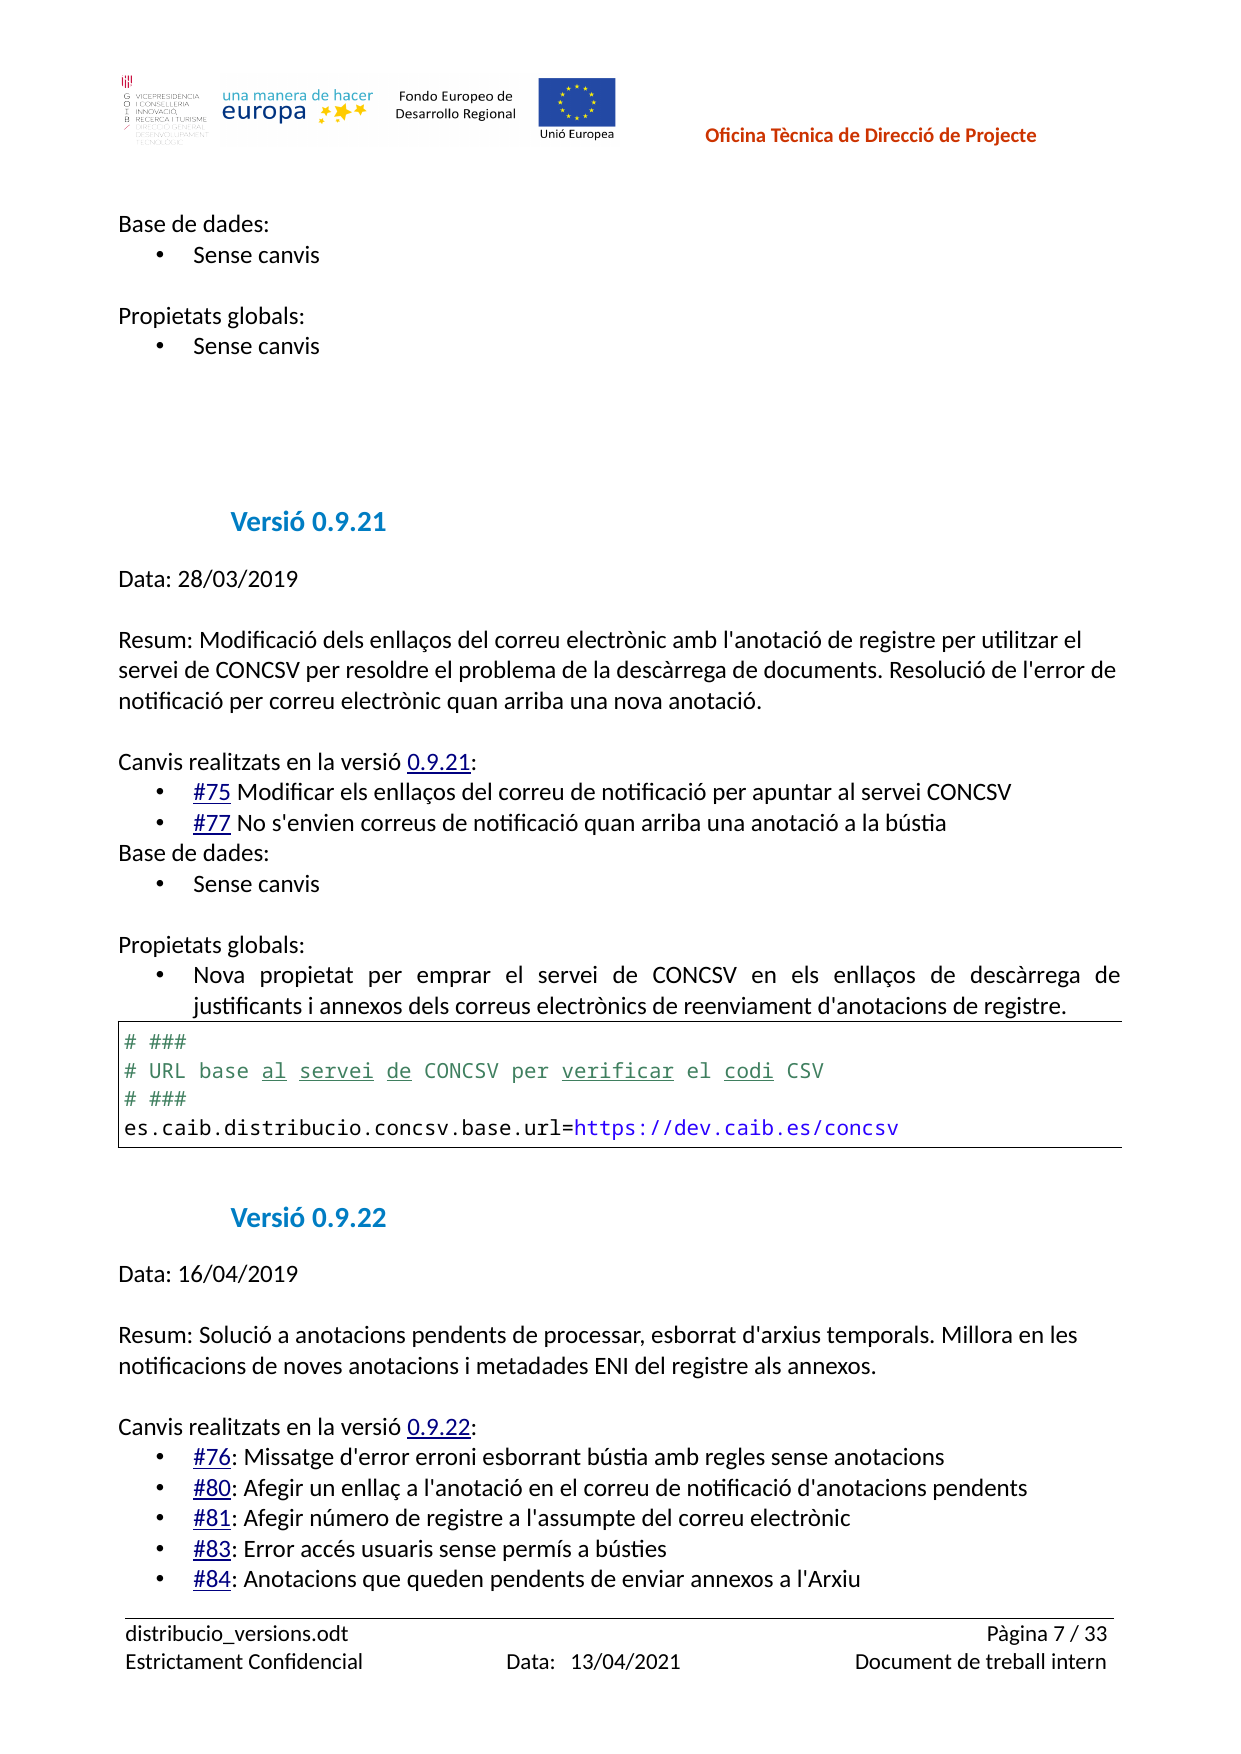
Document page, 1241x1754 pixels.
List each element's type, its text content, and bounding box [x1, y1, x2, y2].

text Canvis realitzats en la versió 0.9.21: [118, 746, 1122, 776]
subtitle Versió 0.9.22 [153, 1199, 1122, 1235]
text Data: 16/04/2019 [118, 1258, 1122, 1289]
list #80: Afegir un enllaç a l'anotació en el correu de notificació d'anotacions pendents [156, 1472, 1122, 1502]
list Nova propietat per emprar el servei de CONCSV en els enllaços de descàrrega de justificants i annexos dels correus electrònics de reenviament d'anotacions de registre. [156, 959, 1122, 1021]
text Propietats globals: [118, 929, 1122, 959]
list #81: Afegir número de registre a l'assumpte del correu electrònic [156, 1502, 1122, 1533]
list #84: Anotacions que queden pendents de enviar annexos a l'Arxiu [156, 1563, 1122, 1594]
list Sense canvis [156, 868, 1122, 898]
text Base de dades: [118, 837, 1122, 868]
table_header # ### # URL base al servei de CONCSV per verificar el codi CSV # ### es.caib.distribucio.concsv.base.url=https://dev.caib.es/concsv [119, 1022, 1122, 1147]
subtitle Versió 0.9.21 [153, 503, 1122, 539]
text Data: 28/03/2019 [118, 563, 1122, 593]
text Base de dades: [118, 208, 1122, 239]
list #83: Error accés usuaris sense permís a bústies [156, 1533, 1122, 1563]
list #75 Modificar els enllaços del correu de notificació per apuntar al servei CONCSV [156, 776, 1122, 807]
text Canvis realitzats en la versió 0.9.22: [118, 1411, 1122, 1441]
text Resum: Solució a anotacions pendents de processar, esborrat d'arxius temporals. Millora en les notificacions de noves anotacions i metadades ENI del registre als annexos. [118, 1319, 1122, 1380]
text Propietats globals: [118, 300, 1122, 330]
list Sense canvis [156, 239, 1122, 269]
text Resum: Modificació dels enllaços del correu electrònic amb l'anotació de registre per utilitzar el servei de CONCSV per resoldre el problema de la descàrrega de documents. Resolució de l'error de notificació per correu electrònic quan arriba una nova anotació. [118, 624, 1122, 715]
picture [219, 73, 621, 147]
list #76: Missatge d'error erroni esborrant bústia amb regles sense anotacions [156, 1441, 1122, 1472]
list #77 No s'envien correus de notificació quan arriba una anotació a la bústia [156, 807, 1122, 837]
picture [118, 73, 213, 147]
list Sense canvis [156, 330, 1122, 361]
